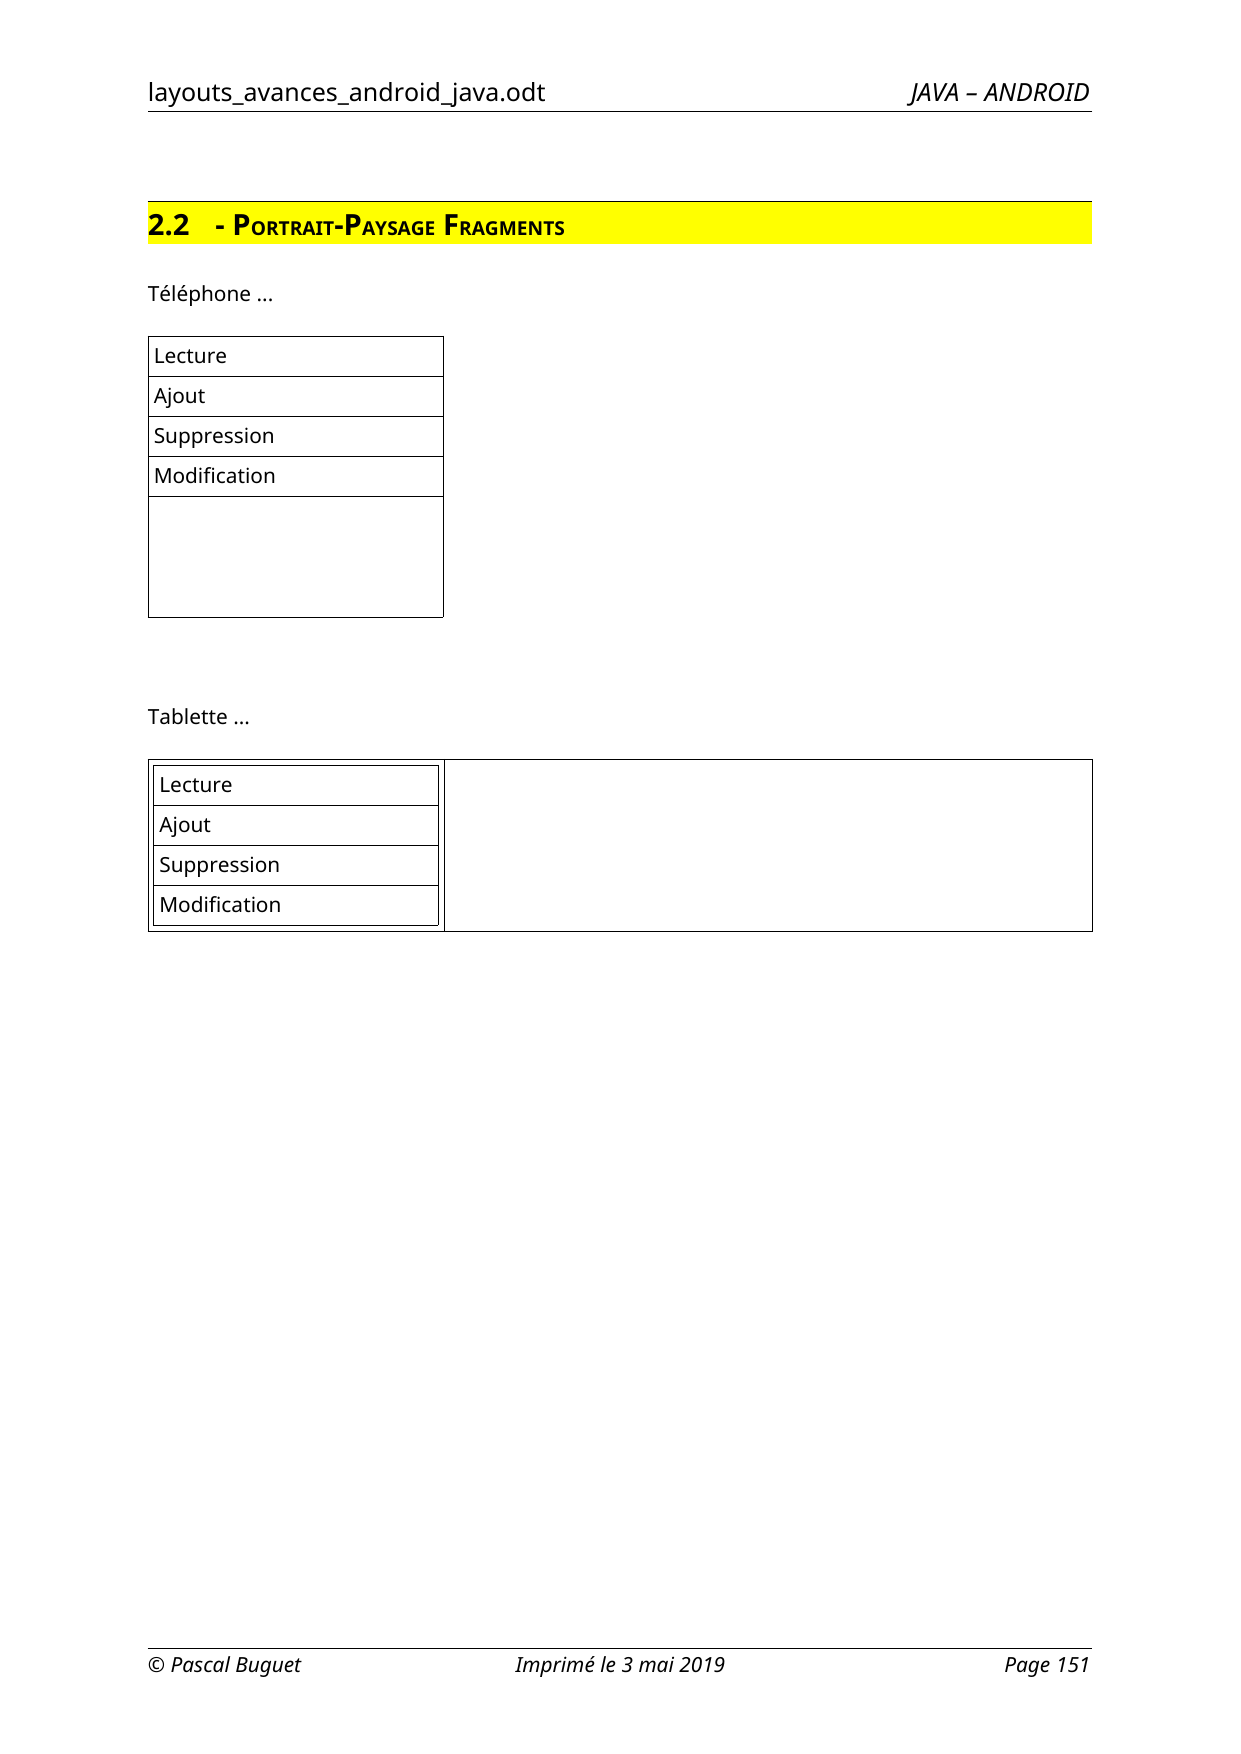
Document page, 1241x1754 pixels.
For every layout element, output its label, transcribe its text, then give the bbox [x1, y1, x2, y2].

subtitle - Portrait-Paysage Fragments [148, 202, 1092, 244]
table_header Lecture [149, 337, 443, 376]
table_cell Ajout [149, 377, 443, 416]
text Téléphone ... [148, 279, 1092, 307]
table_header [149, 760, 444, 931]
table_header Lecture [154, 766, 438, 805]
table_cell Suppression [149, 417, 443, 456]
table_cell Modification [154, 886, 438, 925]
text Tablette ... [148, 702, 1092, 730]
table_header [445, 760, 1092, 931]
table_cell Ajout [154, 806, 438, 845]
table_cell Suppression [154, 846, 438, 885]
table_cell [149, 497, 443, 617]
table_cell Modification [149, 457, 443, 496]
